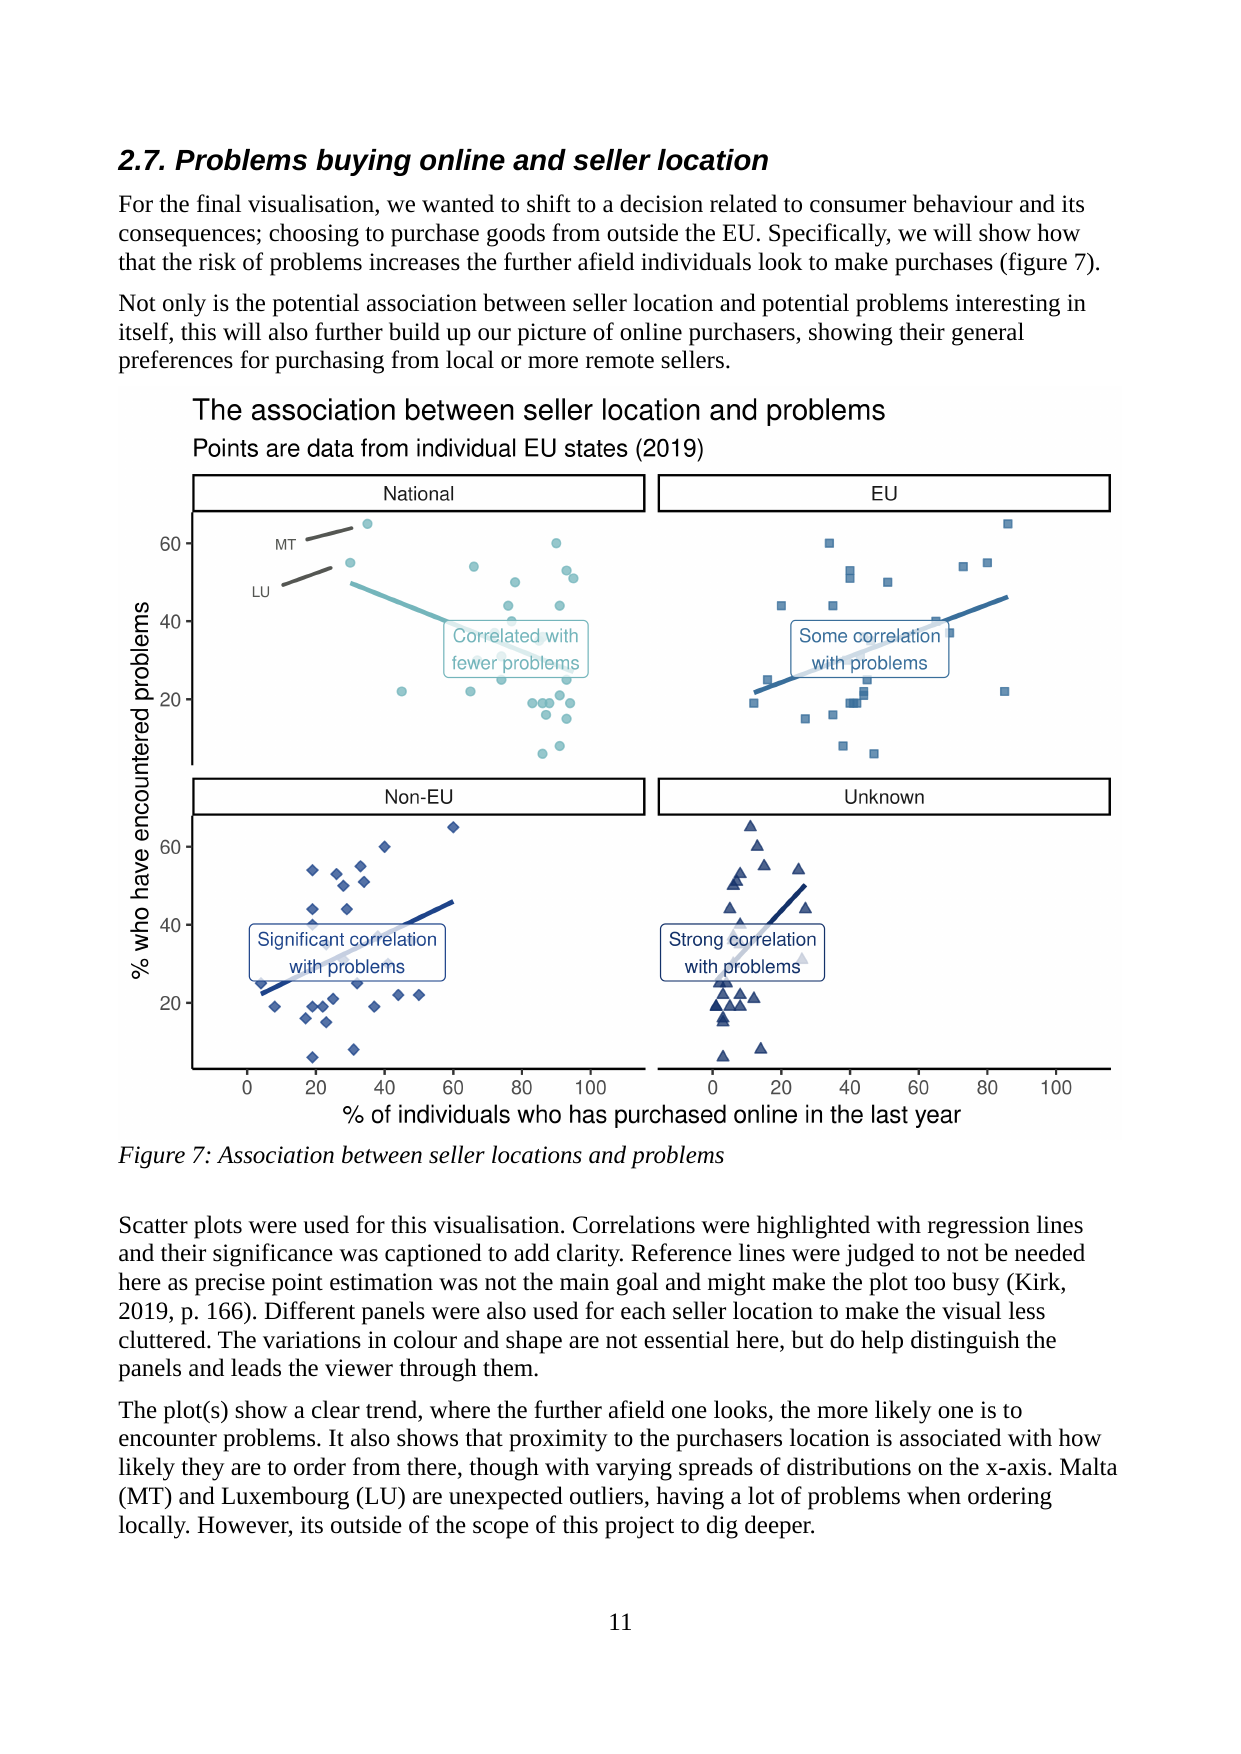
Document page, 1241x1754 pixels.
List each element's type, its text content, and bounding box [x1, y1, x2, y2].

picture [118, 386, 1123, 1140]
text Scatter plots were used for this visualisation. Correlations were highlighted with regression lines and their significance was captioned to add clarity. Reference lines were judged to not be needed here as precise point estimation was not the main goal and might make the plot too busy (Kirk, 2019, p. 166). Different panels were also used for each seller location to make the visual less cluttered. The variations in colour and shape are not essential here, but do help distinguish the panels and leads the viewer through them. [118, 1210, 1122, 1382]
text The plot(s) show a clear trend, where the further afield one looks, the more likely one is to encounter problems. It also shows that proximity to the purchasers location is associated with how likely they are to order from there, though with varying spreads of distributions on the x-axis. Malta (MT) and Luxembourg (LU) are unexpected outliers, having a lot of problems when ordering locally. However, its outside of the scope of this project to dig deeper. [118, 1395, 1122, 1538]
text For the final visualisation, we wanted to shift to a decision related to consumer behaviour and its consequences; choosing to purchase goods from outside the EU. Specifically, we will show how that the risk of problems increases the further afield individuals look to make purchases (figure 7). [118, 189, 1122, 275]
subtitle Problems buying online and seller location [118, 143, 1122, 177]
text Not only is the potential association between seller location and potential problems interesting in itself, this will also further build up our picture of online purchasers, showing their general preferences for purchasing from local or more remote sellers. [118, 288, 1122, 374]
text Figure 7: Association between seller locations and problems [118, 1140, 1122, 1168]
